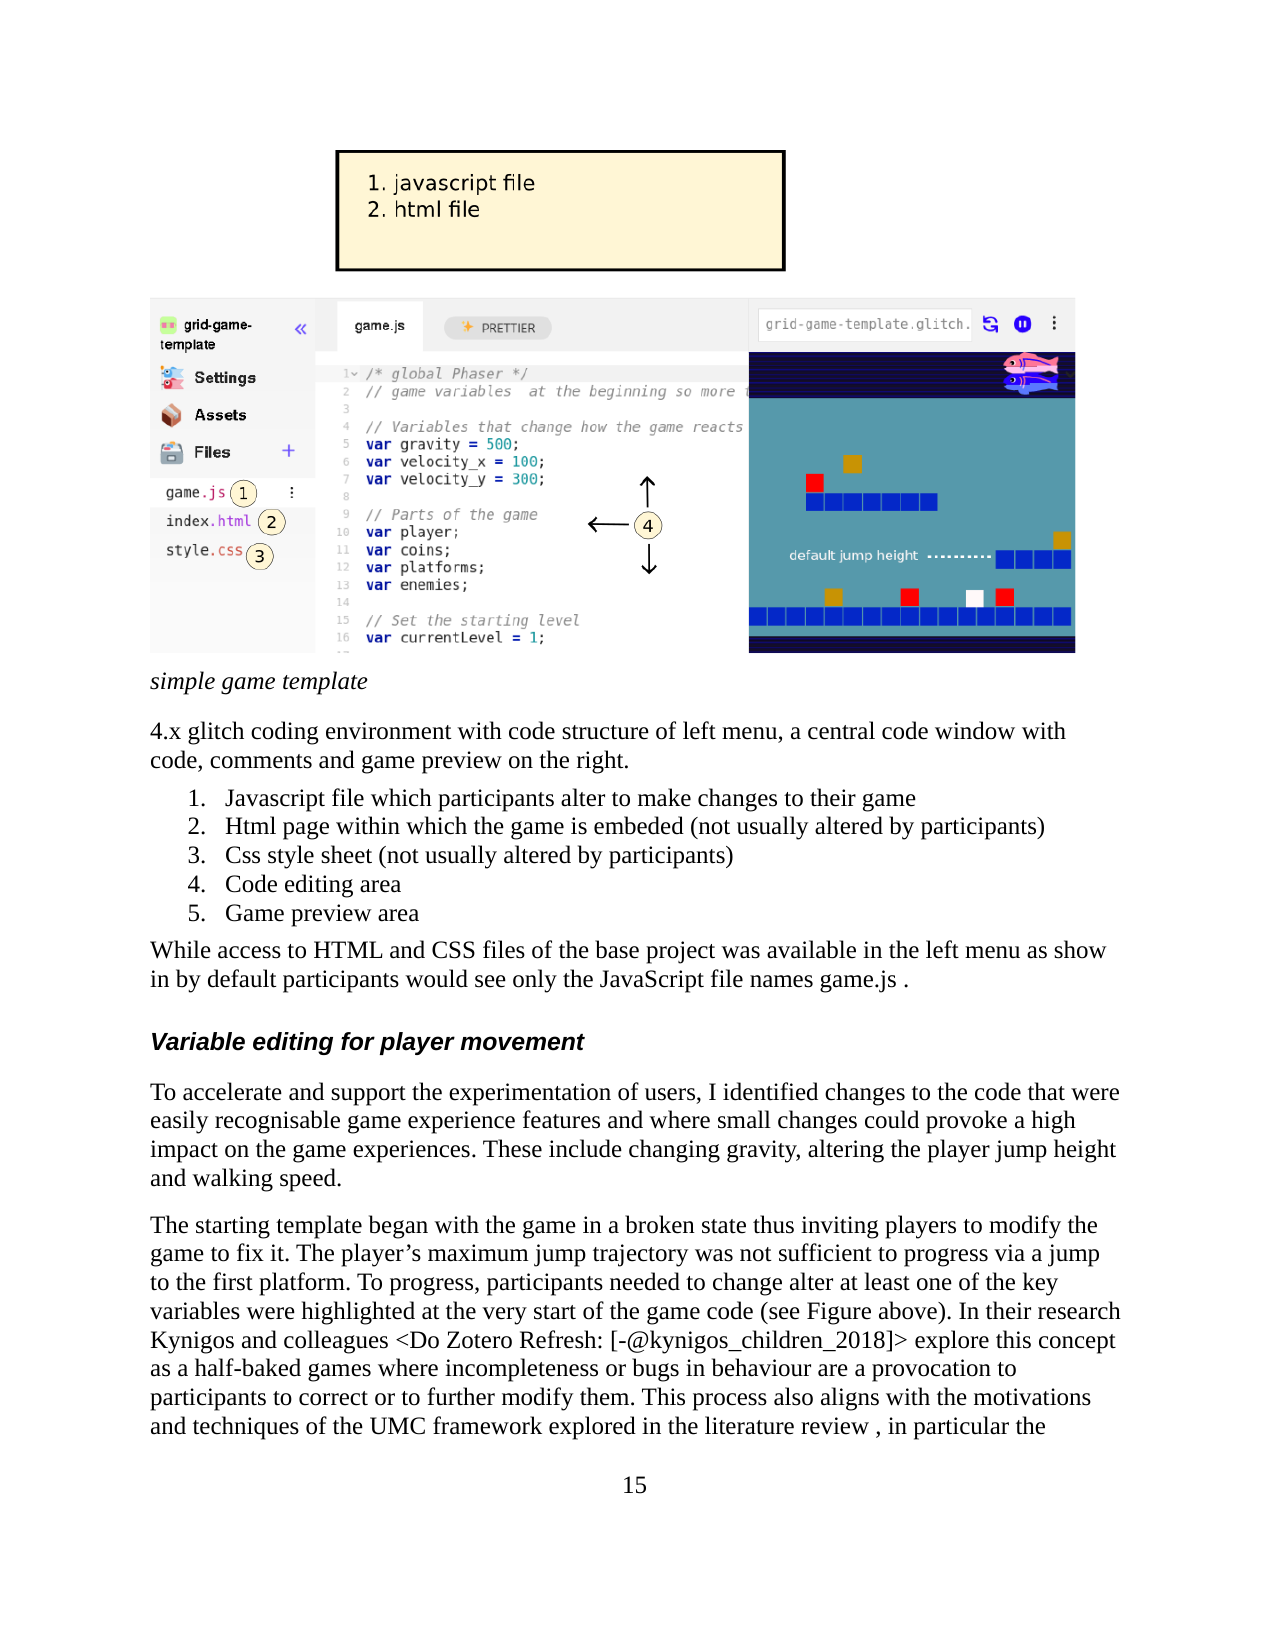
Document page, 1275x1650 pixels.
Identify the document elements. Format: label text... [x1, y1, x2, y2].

picture [150, 150, 1077, 654]
text To accelerate and support the experimentation of users, I identified changes to the code that were easily recognisable game experience features and where small changes could provoke a high impact on the game experiences. These include changing gravity, altering the player jump height and walking speed. [150, 1077, 1125, 1192]
list Javascript file which participants alter to make changes to their game [187, 783, 1125, 811]
text 4.x glitch coding environment with code structure of left menu, a central code window with code, comments and game preview on the right. [150, 716, 1125, 774]
list Html page within which the game is embeded (not usually altered by participants) [187, 811, 1125, 840]
list Game preview area [187, 898, 1125, 926]
text simple game template [150, 666, 1125, 695]
list Code editing area [187, 869, 1125, 898]
subtitle Variable editing for player movement [150, 1027, 1125, 1055]
list Css style sheet (not usually altered by participants) [187, 840, 1125, 869]
text The starting template began with the game in a broken state thus inviting players to modify the game to fix it. The player’s maximum jump trajectory was not sufficient to progress via a jump to the first platform. To progress, participants needed to change alter at least one of the key variables were highlighted at the very start of the game code (see Figure above). In their research Kynigos and colleagues <Do Zotero Refresh: [-@kynigos_children_2018]> explore this concept as a half-baked games where incompleteness or bugs in behaviour are a provocation to participants to correct or to further modify them. This process also aligns with the motivations and techniques of the UMC framework explored in the literature review , in particular the [150, 1210, 1125, 1440]
text While access to HTML and CSS files of the base project was available in the left menu as show in by default participants would see only the JavaScript file names game.js . [150, 935, 1125, 993]
